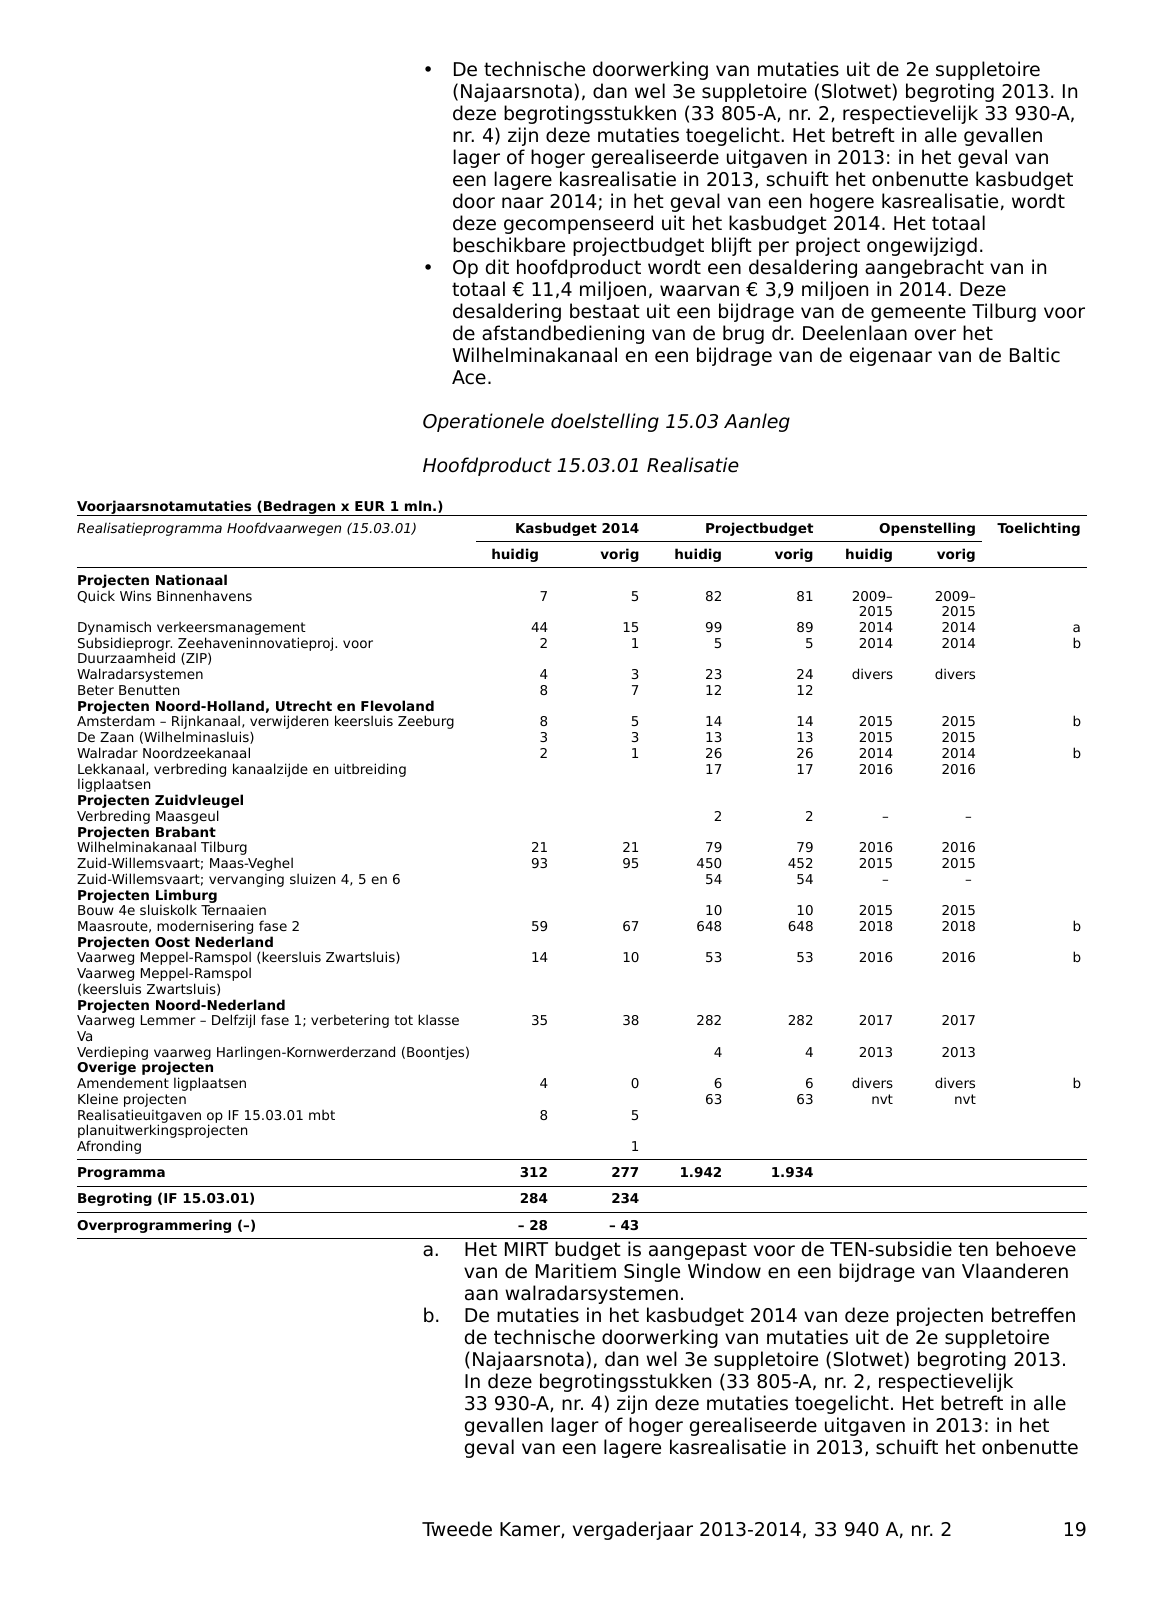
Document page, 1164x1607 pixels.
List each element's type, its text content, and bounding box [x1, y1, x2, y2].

table_cell [982, 903, 1087, 919]
table_cell 2013 [819, 1045, 899, 1060]
table_cell [982, 998, 1087, 1013]
table_cell Vaarweg Lemmer – Delfzijl fase 1; verbetering tot klasse Va [77, 1013, 476, 1044]
table_cell Lekkanaal, verbreding kanaalzijde en uitbreiding ligplaatsen [77, 761, 476, 793]
table_cell [819, 1187, 899, 1212]
table_cell [554, 761, 645, 793]
table_cell 2014 [899, 746, 982, 761]
table_cell 2 [476, 746, 554, 761]
table_cell [476, 903, 554, 919]
table_cell [77, 541, 476, 567]
table_cell 4 [476, 1076, 554, 1092]
table_cell Dynamisch verkeersmanagement [77, 620, 476, 636]
table_cell 10 [645, 903, 728, 919]
table_cell 5 [645, 636, 728, 667]
table_cell [982, 1187, 1087, 1212]
table_cell 26 [728, 746, 819, 761]
text • Op dit hoofdproduct wordt een desaldering aangebracht van in totaal € 11,4 miljoen, waarvan € 3,9 miljoen in 2014. Deze desaldering bestaat uit een bijdrage van de gemeente Tilburg voor de afstandbediening van de brug dr. Deelenlaan over het Wilhelminakanaal en een bijdrage van de eigenaar van de Baltic Ace. [422, 257, 1087, 389]
table_cell Projecten Zuidvleugel [77, 793, 476, 809]
table_cell 2014 [819, 620, 899, 636]
table_cell 59 [476, 919, 554, 934]
table_cell [476, 809, 554, 824]
table_cell Kasbudget 2014 [476, 516, 645, 541]
table_cell 2009–2015 [819, 589, 899, 620]
table_cell 23 [645, 667, 728, 683]
table_cell – 43 [554, 1213, 645, 1238]
table_cell 648 [728, 919, 819, 934]
table_cell a [982, 620, 1087, 636]
table_cell [554, 809, 645, 824]
table_cell divers [819, 1076, 899, 1092]
table_cell 53 [645, 950, 728, 997]
table_cell 2015 [899, 903, 982, 919]
table_cell [645, 1187, 728, 1212]
table_cell 648 [645, 919, 728, 934]
table_cell [899, 1160, 982, 1186]
table_cell Zuid-Willemsvaart; Maas-Veghel [77, 856, 476, 872]
subtitle Hoofdproduct 15.03.01 Realisatie [422, 455, 1087, 477]
table_cell 2016 [819, 761, 899, 793]
table_cell 5 [554, 714, 645, 730]
table_cell [554, 568, 645, 588]
table_cell [645, 935, 728, 950]
table_cell [982, 699, 1087, 714]
table_cell [899, 568, 982, 588]
table_cell 53 [728, 950, 819, 997]
table_cell – [819, 809, 899, 824]
table_cell [554, 935, 645, 950]
table_cell Realisatieprogramma Hoofdvaarwegen (15.03.01) [77, 516, 476, 541]
table_cell 277 [554, 1160, 645, 1186]
table_cell [819, 1139, 899, 1159]
table_cell 10 [554, 950, 645, 997]
table_cell 2016 [899, 950, 982, 997]
table_cell 2016 [899, 761, 982, 793]
table_cell 2015 [819, 730, 899, 746]
table_cell [982, 1139, 1087, 1159]
table_cell [554, 998, 645, 1013]
table_cell [476, 1092, 554, 1107]
table_cell [819, 935, 899, 950]
table_cell 2016 [819, 840, 899, 856]
table_cell 99 [645, 620, 728, 636]
table_cell 17 [645, 761, 728, 793]
table_cell 21 [554, 840, 645, 856]
table_cell divers [899, 667, 982, 683]
table_cell 82 [645, 589, 728, 620]
table_cell [982, 856, 1087, 872]
table_cell [982, 1092, 1087, 1107]
table_cell 2018 [899, 919, 982, 934]
table_cell 2014 [819, 636, 899, 667]
table_cell 79 [728, 840, 819, 856]
table_cell 54 [728, 872, 819, 887]
table_cell Subsidieprogr. Zeehaveninnovatieproj. voor Duurzaamheid (ZIP) [77, 636, 476, 667]
table_cell 1 [554, 746, 645, 761]
table_cell [819, 887, 899, 903]
table_cell Overprogrammering (–) [77, 1213, 476, 1238]
table_cell 14 [728, 714, 819, 730]
table_cell Projecten Noord-Nederland [77, 998, 476, 1013]
table_cell b [982, 746, 1087, 761]
table_cell Projecten Limburg [77, 887, 476, 903]
table_cell [728, 1060, 819, 1076]
table_cell [819, 683, 899, 698]
table_cell [554, 872, 645, 887]
table_cell [554, 1060, 645, 1076]
table_cell [982, 568, 1087, 588]
table_cell 8 [476, 683, 554, 698]
table_cell 63 [728, 1092, 819, 1107]
table_cell [899, 887, 982, 903]
table_cell Amendement ligplaatsen [77, 1076, 476, 1092]
table_cell Openstelling [819, 516, 982, 541]
table_cell 2017 [819, 1013, 899, 1044]
table_cell [899, 1213, 982, 1238]
table_cell 6 [728, 1076, 819, 1092]
table_cell [819, 1213, 899, 1238]
table_cell [476, 761, 554, 793]
table_cell [476, 699, 554, 714]
table_cell [554, 699, 645, 714]
table_cell 4 [728, 1045, 819, 1060]
table_cell [819, 1060, 899, 1076]
table_cell [982, 761, 1087, 793]
table_cell [899, 1187, 982, 1212]
table_cell 3 [476, 730, 554, 746]
table_cell 2016 [899, 840, 982, 856]
table_cell 2014 [819, 746, 899, 761]
table_cell [476, 793, 554, 809]
table_cell [728, 1108, 819, 1139]
table_cell Projectbudget [645, 516, 819, 541]
table_cell 284 [476, 1187, 554, 1212]
table_cell [554, 887, 645, 903]
table_cell 450 [645, 856, 728, 872]
table_cell [476, 872, 554, 887]
table_cell 8 [476, 1108, 554, 1139]
table_cell [645, 568, 728, 588]
table_cell [899, 935, 982, 950]
table_cell [982, 793, 1087, 809]
text • De technische doorwerking van mutaties uit de 2e suppletoire (Najaarsnota), dan wel 3e suppletoire (Slotwet) begroting 2013. In deze begrotingsstukken (33 805-A, nr. 2, respectievelijk 33 930-A, nr. 4) zijn deze mutaties toegelicht. Het betreft in alle gevallen lager of hoger gerealiseerde uitgaven in 2013: in het geval van een lagere kasrealisatie in 2013, schuift het onbenutte kasbudget door naar 2014; in het geval van een hogere kasrealisatie, wordt deze gecompenseerd uit het kasbudget 2014. Het totaal beschikbare projectbudget blijft per project ongewijzigd. [422, 59, 1087, 257]
table_cell Begroting (IF 15.03.01) [77, 1187, 476, 1212]
table_cell [554, 1045, 645, 1060]
table_cell [728, 699, 819, 714]
table_cell [728, 1187, 819, 1212]
table_cell huidig [645, 542, 728, 567]
table_cell [476, 887, 554, 903]
table_cell 2 [476, 636, 554, 667]
table_cell 2015 [899, 856, 982, 872]
table_cell Quick Wins Binnenhavens [77, 589, 476, 620]
table_cell huidig [476, 542, 554, 567]
table_cell 79 [645, 840, 728, 856]
table_cell [982, 683, 1087, 698]
table_cell [982, 1160, 1087, 1186]
table_cell [554, 824, 645, 840]
table_cell 3 [554, 667, 645, 683]
table_cell [476, 935, 554, 950]
table_cell 15 [554, 620, 645, 636]
table_cell [982, 935, 1087, 950]
table_cell [476, 1045, 554, 1060]
table_cell 54 [645, 872, 728, 887]
table_cell [645, 1213, 728, 1238]
table_cell – 28 [476, 1213, 554, 1238]
table_cell 35 [476, 1013, 554, 1044]
table_cell b [982, 1076, 1087, 1092]
table_cell Amsterdam – Rijnkanaal, verwijderen keersluis Zeeburg [77, 714, 476, 730]
table_cell 67 [554, 919, 645, 934]
table_cell b [982, 950, 1087, 997]
table_cell [645, 793, 728, 809]
table_cell vorig [728, 542, 819, 567]
table_cell De Zaan (Wilhelminasluis) [77, 730, 476, 746]
table_cell [728, 998, 819, 1013]
table_cell Beter Benutten [77, 683, 476, 698]
table_cell [899, 998, 982, 1013]
table_cell 5 [554, 589, 645, 620]
table_cell 7 [554, 683, 645, 698]
table_cell [819, 1160, 899, 1186]
table_cell Projecten Noord-Holland, Utrecht en Flevoland [77, 699, 476, 714]
table_cell 8 [476, 714, 554, 730]
table_cell 12 [645, 683, 728, 698]
table_cell [982, 1213, 1087, 1238]
table_cell [645, 1139, 728, 1159]
table_cell [476, 1060, 554, 1076]
table_cell – [819, 872, 899, 887]
table_cell 2013 [899, 1045, 982, 1060]
text b. De mutaties in het kasbudget 2014 van deze projecten betreffen de technische doorwerking van mutaties uit de 2e suppletoire (Najaarsnota), dan wel 3e suppletoire (Slotwet) begroting 2013. In deze begrotingsstukken (33 805-A, nr. 2, respectievelijk 33 930-A, nr. 4) zijn deze mutaties toegelicht. Het betreft in alle gevallen lager of hoger gerealiseerde uitgaven in 2013: in het geval van een lagere kasrealisatie in 2013, schuift het onbenutte [422, 1305, 1087, 1459]
table_cell Afronding [77, 1139, 476, 1159]
table_cell 2015 [899, 714, 982, 730]
table_cell [982, 541, 1087, 567]
table_cell 81 [728, 589, 819, 620]
table_cell b [982, 714, 1087, 730]
table_cell [899, 793, 982, 809]
table_cell – [899, 872, 982, 887]
table_cell 26 [645, 746, 728, 761]
table_cell 14 [645, 714, 728, 730]
table_cell Projecten Brabant [77, 824, 476, 840]
table_cell 282 [645, 1013, 728, 1044]
table_cell Wilhelminakanaal Tilburg [77, 840, 476, 856]
table_cell Maasroute, modernisering fase 2 [77, 919, 476, 934]
table_cell [819, 1108, 899, 1139]
table_cell Toelichting [982, 516, 1087, 541]
table_cell 4 [476, 667, 554, 683]
table_cell 2014 [899, 636, 982, 667]
table_cell [728, 935, 819, 950]
table_cell [982, 1108, 1087, 1139]
table_cell Bouw 4e sluiskolk Ternaaien [77, 903, 476, 919]
table_cell 13 [645, 730, 728, 746]
table_cell [645, 1108, 728, 1139]
table_cell [819, 699, 899, 714]
table_cell 6 [645, 1076, 728, 1092]
table_cell 2018 [819, 919, 899, 934]
table_cell [982, 589, 1087, 620]
table_cell Vaarweg Meppel-Ramspol (keersluis Zwartsluis) Vaarweg Meppel-Ramspol (keersluis Zwartsluis) [77, 950, 476, 997]
table_cell [645, 824, 728, 840]
table_cell vorig [899, 542, 982, 567]
table_cell 38 [554, 1013, 645, 1044]
table_cell Kleine projecten [77, 1092, 476, 1107]
table_cell [728, 568, 819, 588]
table_cell 2015 [899, 730, 982, 746]
table_cell Projecten Nationaal [77, 568, 476, 588]
table_cell [899, 1139, 982, 1159]
table_cell [982, 1060, 1087, 1076]
table_cell [554, 903, 645, 919]
table_cell 5 [554, 1108, 645, 1139]
table_cell [476, 998, 554, 1013]
table_cell 2017 [899, 1013, 982, 1044]
table_cell [554, 1092, 645, 1107]
table_cell 312 [476, 1160, 554, 1186]
table_cell [645, 887, 728, 903]
table_cell [728, 1139, 819, 1159]
table_cell 2009–2015 [899, 589, 982, 620]
table_cell 2 [728, 809, 819, 824]
table_cell 14 [476, 950, 554, 997]
table_cell [645, 1060, 728, 1076]
table_cell 10 [728, 903, 819, 919]
table_cell – [899, 809, 982, 824]
table_cell 7 [476, 589, 554, 620]
table_cell [899, 699, 982, 714]
table_cell [819, 998, 899, 1013]
table_cell 4 [645, 1045, 728, 1060]
table_cell [982, 1013, 1087, 1044]
table_cell 44 [476, 620, 554, 636]
table_cell [982, 824, 1087, 840]
table_cell Projecten Oost Nederland [77, 935, 476, 950]
table_cell [982, 840, 1087, 856]
table_cell [899, 1108, 982, 1139]
table_cell [982, 809, 1087, 824]
table_cell divers [899, 1076, 982, 1092]
table_cell huidig [819, 542, 899, 567]
table_cell 1.934 [728, 1160, 819, 1186]
table_cell 2015 [819, 714, 899, 730]
table_cell [645, 699, 728, 714]
table_cell Zuid-Willemsvaart; vervanging sluizen 4, 5 en 6 [77, 872, 476, 887]
table_cell 17 [728, 761, 819, 793]
table_cell 24 [728, 667, 819, 683]
table_cell Verbreding Maasgeul [77, 809, 476, 824]
table_cell Walradarsystemen [77, 667, 476, 683]
table_cell [476, 824, 554, 840]
table_cell 3 [554, 730, 645, 746]
table_cell [554, 793, 645, 809]
table_cell [476, 1139, 554, 1159]
table_cell Verdieping vaarweg Harlingen-Kornwerderzand (Boontjes) [77, 1045, 476, 1060]
table_cell b [982, 636, 1087, 667]
table_cell [728, 824, 819, 840]
table_cell [819, 793, 899, 809]
table_cell 5 [728, 636, 819, 667]
table_cell 2014 [899, 620, 982, 636]
table_cell [982, 887, 1087, 903]
table_cell 2015 [819, 856, 899, 872]
table_cell 1 [554, 636, 645, 667]
table_cell 2015 [819, 903, 899, 919]
table_cell 452 [728, 856, 819, 872]
table_cell nvt [899, 1092, 982, 1107]
table_cell 12 [728, 683, 819, 698]
table_cell 95 [554, 856, 645, 872]
table_cell Overige projecten [77, 1060, 476, 1076]
table_cell [982, 1045, 1087, 1060]
text a. Het MIRT budget is aangepast voor de TEN-subsidie ten behoeve van de Maritiem Single Window en een bijdrage van Vlaanderen aan walradarsystemen. [422, 1239, 1087, 1305]
table_cell divers [819, 667, 899, 683]
table_cell 1.942 [645, 1160, 728, 1186]
table_header Voorjaarsnotamutaties (Bedragen x EUR 1 mln.) [77, 499, 1087, 515]
table_cell Realisatieuitgaven op IF 15.03.01 mbt planuitwerkingsprojecten [77, 1108, 476, 1139]
table_cell [899, 683, 982, 698]
table_cell [819, 568, 899, 588]
table_cell 0 [554, 1076, 645, 1092]
table_cell [819, 824, 899, 840]
table_cell [982, 730, 1087, 746]
table_cell [476, 568, 554, 588]
table_cell 21 [476, 840, 554, 856]
table_cell 63 [645, 1092, 728, 1107]
table_cell [728, 793, 819, 809]
subtitle Operationele doelstelling 15.03 Aanleg [422, 411, 1087, 433]
table_cell 282 [728, 1013, 819, 1044]
table_cell [982, 667, 1087, 683]
table_cell nvt [819, 1092, 899, 1107]
table_cell [899, 1060, 982, 1076]
table_cell 93 [476, 856, 554, 872]
table_cell 234 [554, 1187, 645, 1212]
table_cell b [982, 919, 1087, 934]
table_cell 13 [728, 730, 819, 746]
table_cell [899, 824, 982, 840]
table_cell 1 [554, 1139, 645, 1159]
table_cell 89 [728, 620, 819, 636]
table_cell vorig [554, 542, 645, 567]
table_cell [982, 872, 1087, 887]
table_cell 2 [645, 809, 728, 824]
table_cell Programma [77, 1160, 476, 1186]
table_cell Walradar Noordzeekanaal [77, 746, 476, 761]
table_cell 2016 [819, 950, 899, 997]
table_cell [728, 1213, 819, 1238]
table_cell [645, 998, 728, 1013]
table_cell [728, 887, 819, 903]
